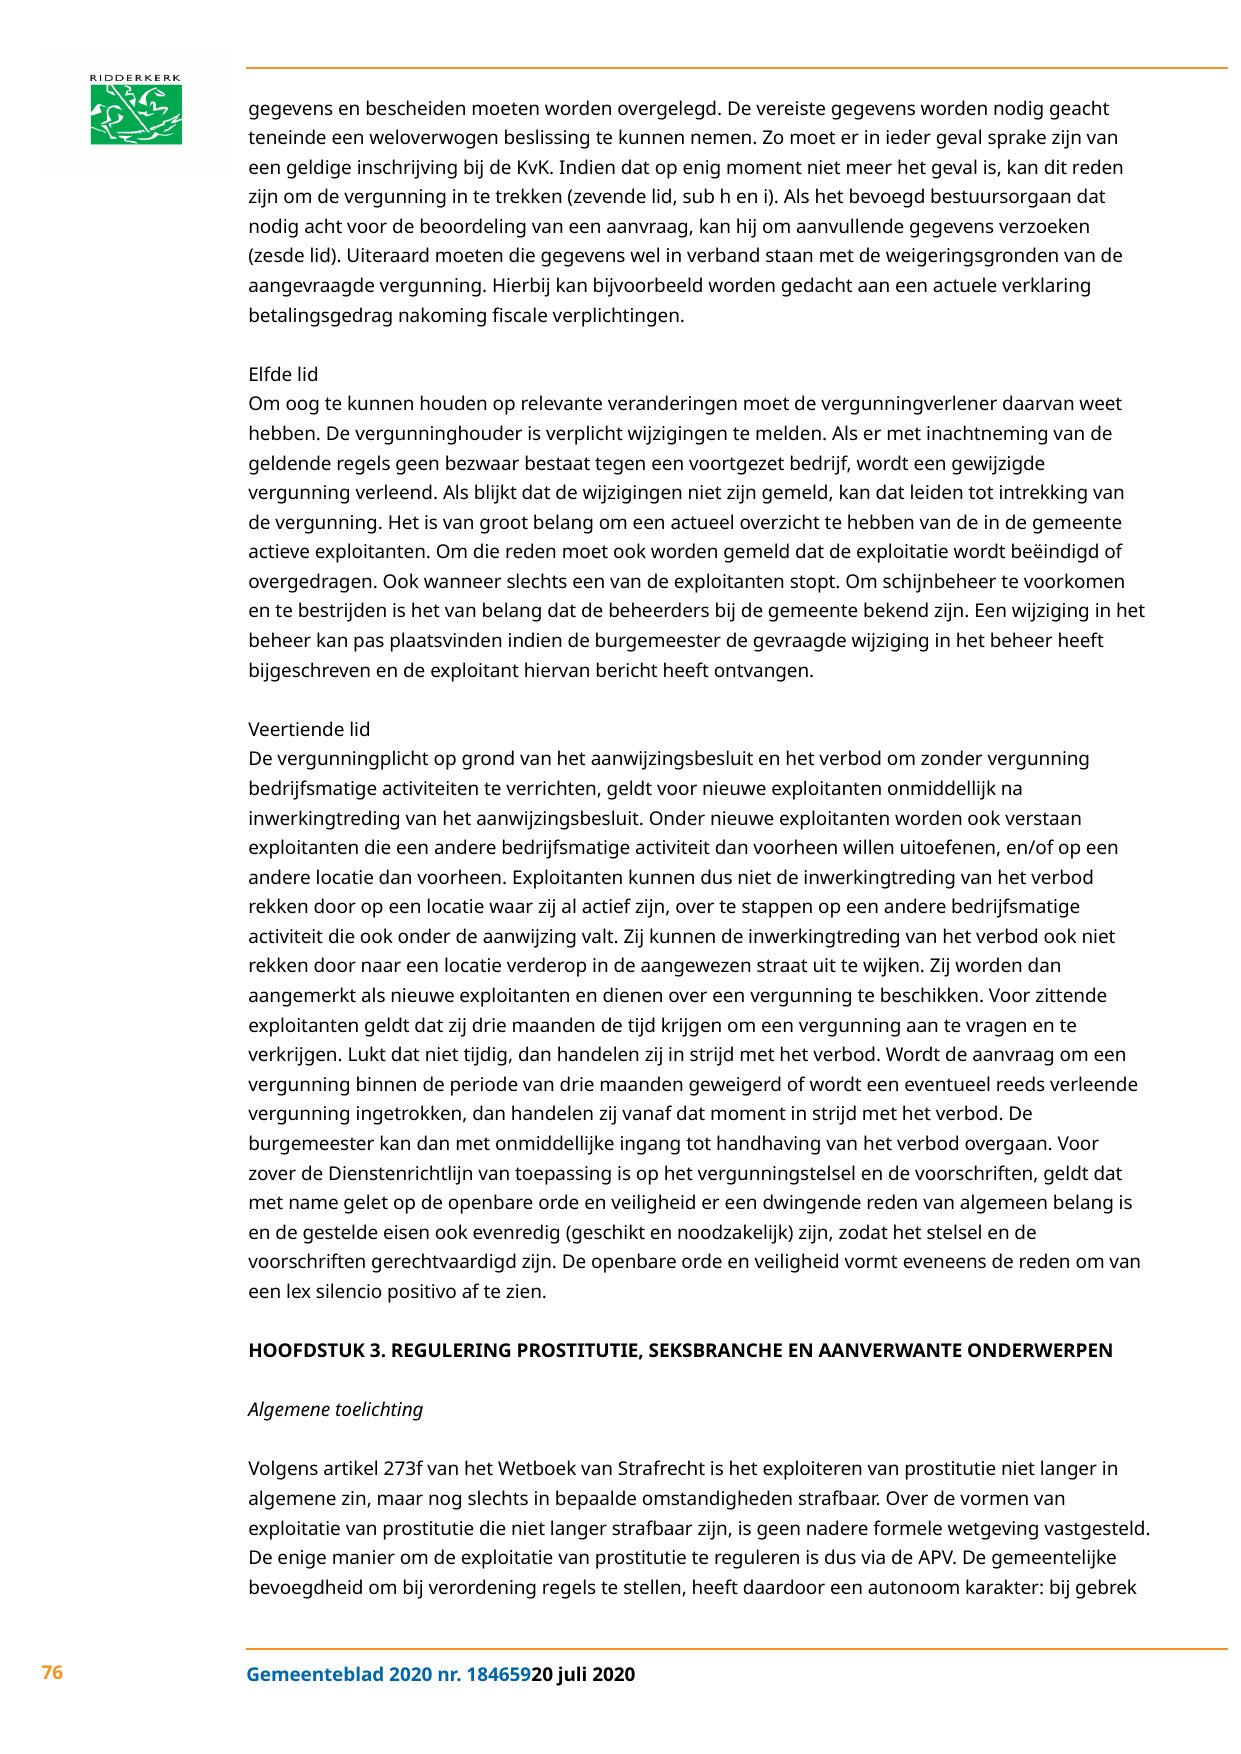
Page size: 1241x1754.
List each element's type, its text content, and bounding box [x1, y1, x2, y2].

text De vergunningplicht op grond van het aanwijzingsbesluit en het verbod om zonder vergunning bedrijfsmatige activiteiten te verrichten, geldt voor nieuwe exploitanten onmiddellijk na inwerkingtreding van het aanwijzingsbesluit. Onder nieuwe exploitanten worden ook verstaan exploitanten die een andere bedrijfsmatige activiteit dan voorheen willen uitoefenen, en/of op een andere locatie dan voorheen. Exploitanten kunnen dus niet de inwerkingtreding van het verbod rekken door op een locatie waar zij al actief zijn, over te stappen op een andere bedrijfsmatige activiteit die ook onder de aanwijzing valt. Zij kunnen de inwerkingtreding van het verbod ook niet rekken door naar een locatie verderop in de aangewezen straat uit te wijken. Zij worden dan aangemerkt als nieuwe exploitanten en dienen over een vergunning te beschikken. Voor zittende exploitanten geldt dat zij drie maanden de tijd krijgen om een vergunning aan te vragen en te verkrijgen. Lukt dat niet tijdig, dan handelen zij in strijd met het verbod. Wordt de aanvraag om een vergunning binnen de periode van drie maanden geweigerd of wordt een eventueel reeds verleende vergunning ingetrokken, dan handelen zij vanaf dat moment in strijd met het verbod. De burgemeester kan dan met onmiddellijke ingang tot handhaving van het verbod overgaan. Voor zover de Dienstenrichtlijn van toepassing is op het vergunningstelsel en de voorschriften, geldt dat met name gelet op de openbare orde en veiligheid er een dwingende reden van algemeen belang is en de gestelde eisen ook evenredig (geschikt en noodzakelijk) zijn, zodat het stelsel en de voorschriften gerechtvaardigd zijn. De openbare orde en veiligheid vormt eveneens de reden om van een lex silencio positivo af te zien. [248, 746, 1152, 1304]
picture [41, 47, 231, 172]
text Elfde lid [248, 361, 1152, 387]
text HOOFDSTUK 3. REGULERING PROSTITUTIE, SEKSBRANCHE EN AANVERWANTE ONDERWERPEN [248, 1337, 1152, 1363]
text Algemene toelichting [248, 1396, 1152, 1422]
text Volgens artikel 273f van het Wetboek van Strafrecht is het exploiteren van prostitutie niet langer in algemene zin, maar nog slechts in bepaalde omstandigheden strafbaar. Over de vormen van exploitatie van prostitutie die niet langer strafbaar zijn, is geen nadere formele wetgeving vastgesteld. De enige manier om de exploitatie van prostitutie te reguleren is dus via de APV. De gemeentelijke bevoegdheid om bij verordening regels te stellen, heeft daardoor een autonoom karakter: bij gebrek [248, 1456, 1152, 1600]
text Om oog te kunnen houden op relevante veranderingen moet de vergunningverlener daarvan weet hebben. De vergunninghouder is verplicht wijzigingen te melden. Als er met inachtneming van de geldende regels geen bezwaar bestaat tegen een voortgezet bedrijf, wordt een gewijzigde vergunning verleend. Als blijkt dat de wijzigingen niet zijn gemeld, kan dat leiden tot intrekking van de vergunning. Het is van groot belang om een actueel overzicht te hebben van de in de gemeente actieve exploitanten. Om die reden moet ook worden gemeld dat de exploitatie wordt beëindigd of overgedragen. Ook wanneer slechts een van de exploitanten stopt. Om schijnbeheer te voorkomen en te bestrijden is het van belang dat de beheerders bij de gemeente bekend zijn. Een wijziging in het beheer kan pas plaatsvinden indien de burgemeester de gevraagde wijziging in het beheer heeft bijgeschreven en de exploitant hiervan bericht heeft ontvangen. [248, 391, 1152, 683]
text gegevens en bescheiden moeten worden overgelegd. De vereiste gegevens worden nodig geacht teneinde een weloverwogen beslissing te kunnen nemen. Zo moet er in ieder geval sprake zijn van een geldige inschrijving bij de KvK. Indien dat op enig moment niet meer het geval is, kan dit reden zijn om de vergunning in te trekken (zevende lid, sub h en i). Als het bevoegd bestuursorgaan dat nodig acht voor de beoordeling van een aanvraag, kan hij om aanvullende gegevens verzoeken (zesde lid). Uiteraard moeten die gegevens wel in verband staan met de weigeringsgronden van de aangevraagde vergunning. Hierbij kan bijvoorbeeld worden gedacht aan een actuele verklaring betalingsgedrag nakoming fiscale verplichtingen. [248, 95, 1152, 328]
text Veertiende lid [248, 716, 1152, 742]
